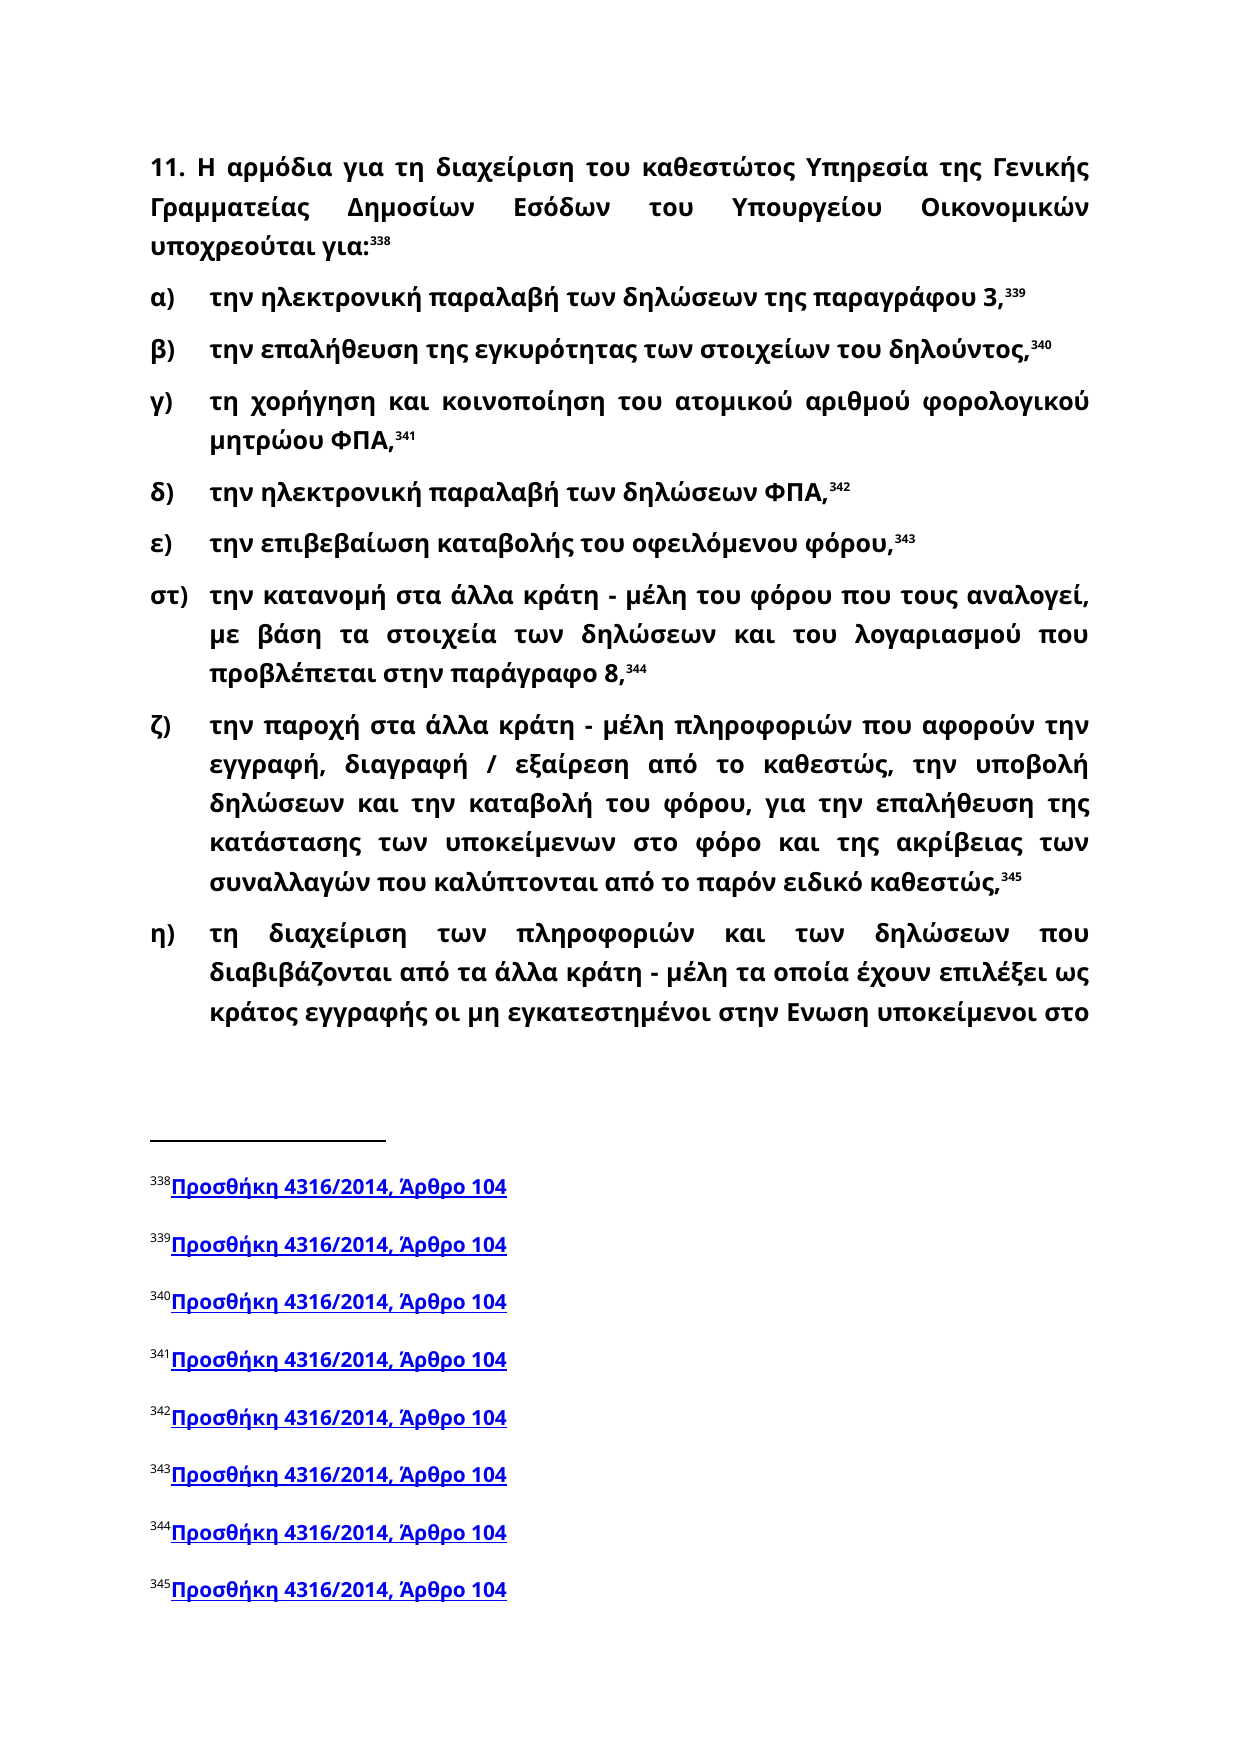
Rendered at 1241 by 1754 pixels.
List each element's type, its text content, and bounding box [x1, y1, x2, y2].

text Προσθήκη 4316/2014, Άρθρο 104 [150, 1403, 1090, 1431]
list η) τη διαχείριση των πληροφοριών και των δηλώσεων που διαβιβάζονται από τα άλλα κράτη - μέλη τα οποία έχουν επιλέξει ως κράτος εγγραφής οι μη εγκατεστημένοι στην Ενωση υποκείμενοι στο [150, 916, 1090, 1028]
text Προσθήκη 4316/2014, Άρθρο 104 [150, 1460, 1090, 1489]
text 11. Η αρμόδια για τη διαχείριση του καθεστώτος Υπηρεσία της Γενικής Γραμματείας Δημοσίων Εσόδων του Υπουργείου Οικονομικών υποχρεούται για: [150, 150, 1090, 262]
text Προσθήκη 4316/2014, Άρθρο 104 [150, 1576, 1090, 1604]
text Προσθήκη 4316/2014, Άρθρο 104 [150, 1345, 1090, 1373]
list ζ) την παροχή στα άλλα κράτη - μέλη πληροφοριών που αφορούν την εγγραφή, διαγραφή / εξαίρεση από το καθεστώς, την υποβολή δηλώσεων και την καταβολή του φόρου, για την επαλήθευση της κατάστασης των υποκείμενων στο φόρο και της ακρίβειας των συναλλαγών που καλύπτονται από το παρόν ειδικό καθεστώς, [150, 707, 1090, 898]
list στ) την κατανομή στα άλλα κράτη - μέλη του φόρου που τους αναλογεί, με βάση τα στοιχεία των δηλώσεων και του λογαριασμού που προβλέπεται στην παράγραφο 8, [150, 577, 1090, 690]
list α) την ηλεκτρονική παραλαβή των δηλώσεων της παραγράφου 3, [150, 280, 1090, 314]
list γ) τη χορήγηση και κοινοποίηση του ατομικού αριθμού φορολογικού μητρώου ΦΠΑ, [150, 383, 1090, 457]
list δ) την ηλεκτρονική παραλαβή των δηλώσεων ΦΠΑ, [150, 474, 1090, 508]
text Προσθήκη 4316/2014, Άρθρο 104 [150, 1518, 1090, 1546]
text Προσθήκη 4316/2014, Άρθρο 104 [150, 1230, 1090, 1258]
text Προσθήκη 4316/2014, Άρθρο 104 [150, 1287, 1090, 1316]
list ε) την επιβεβαίωση καταβολής του οφειλόμενου φόρου, [150, 526, 1090, 560]
list β) την επαλήθευση της εγκυρότητας των στοιχείων του δηλούντος, [150, 332, 1090, 366]
text Προσθήκη 4316/2014, Άρθρο 104 [150, 1172, 1090, 1201]
